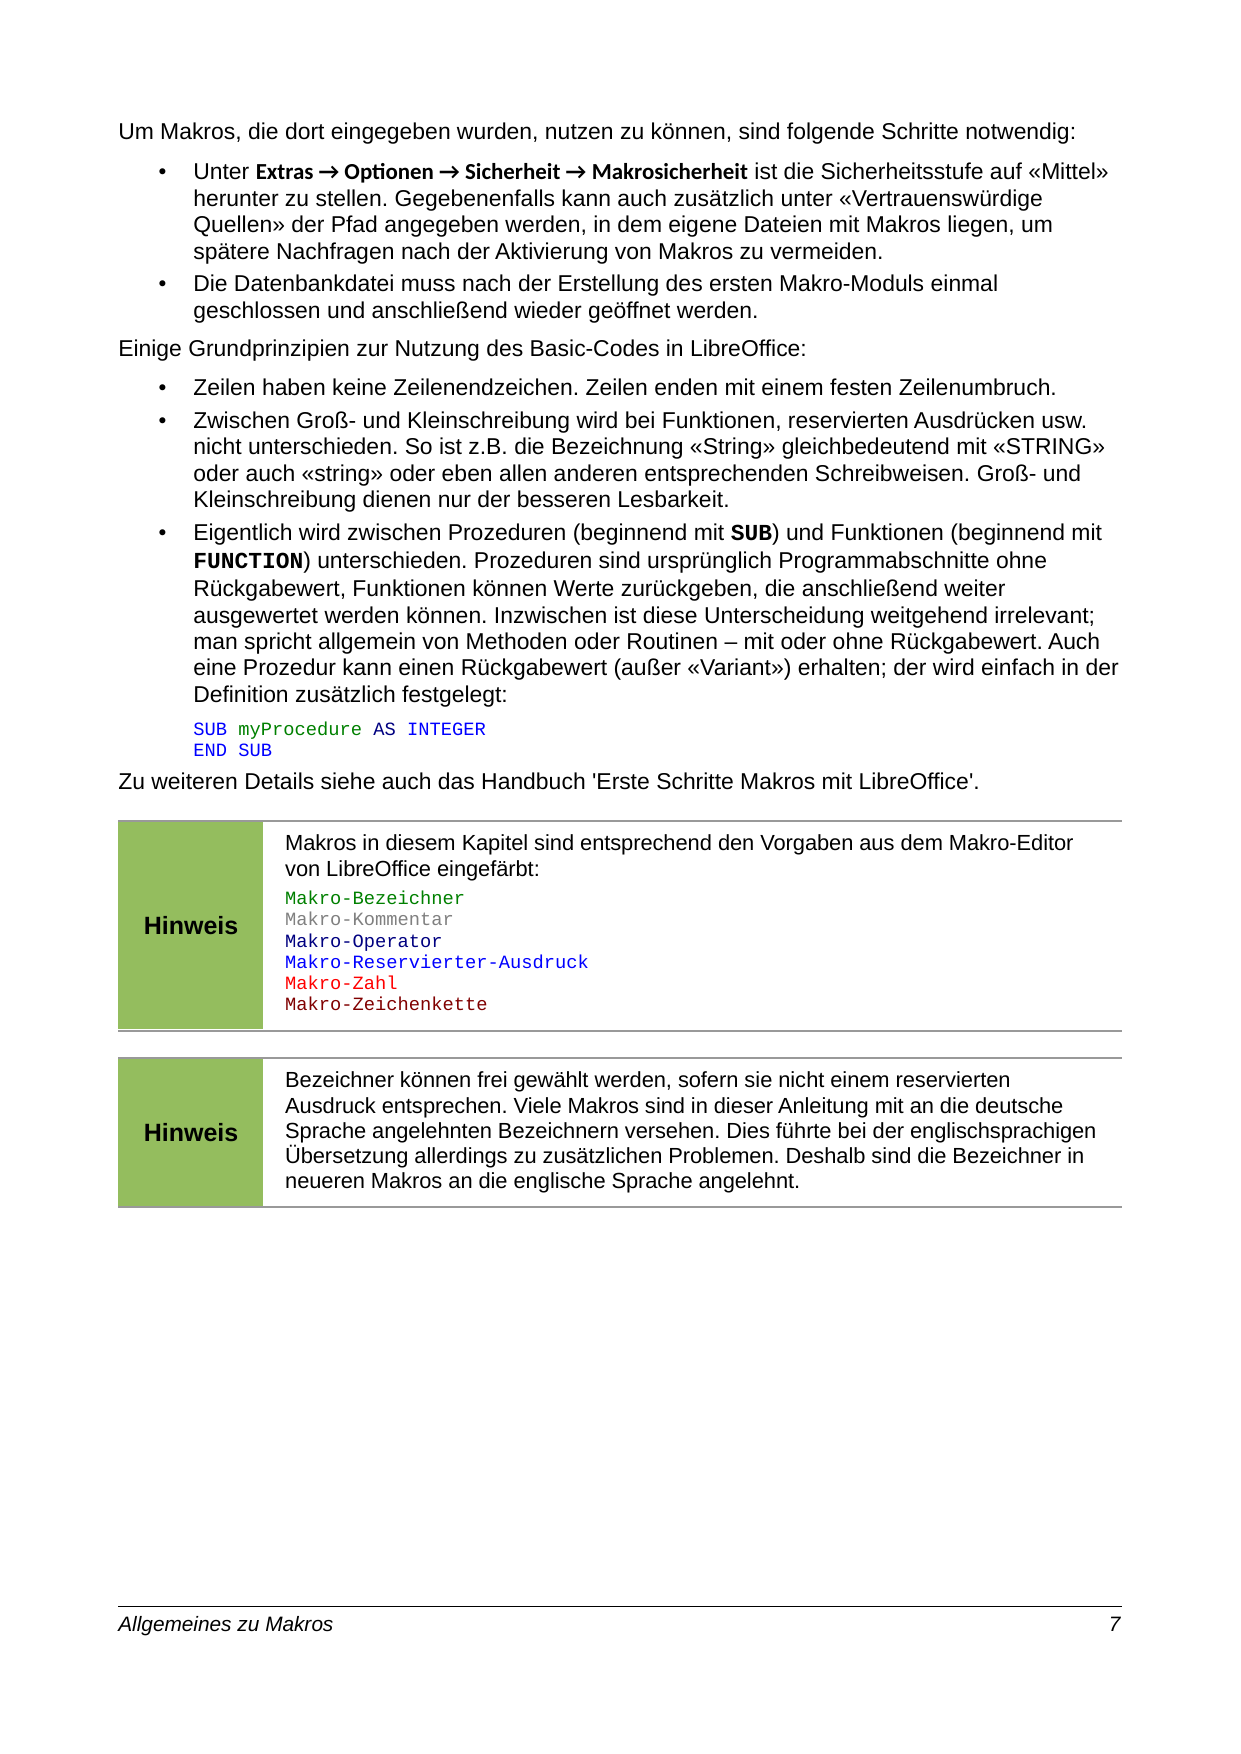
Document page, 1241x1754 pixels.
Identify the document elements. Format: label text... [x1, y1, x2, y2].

table_header Hinweis [118, 822, 263, 1029]
list END SUB [156, 741, 1122, 762]
list SUB myProcedure AS INTEGER [156, 719, 1122, 741]
list Die Datenbankdatei muss nach der Erstellung des ersten Makro-Moduls einmal geschlossen und anschließend wieder geöffnet werden. [156, 270, 1122, 323]
table_header Bezeichner können frei gewählt werden, sofern sie nicht einem reservierten Ausdruck entsprechen. Viele Makros sind in dieser Anleitung mit an die deutsche Sprache angelehnten Bezeichnern versehen. Dies führte bei der englischsprachigen Übersetzung allerdings zu zusätzlichen Problemen. Deshalb sind die Bezeichner in neueren Makros an die englische Sprache angelehnt. [264, 1059, 1122, 1206]
list Zwischen Groß- und Kleinschreibung wird bei Funktionen, reservierten Ausdrücken usw. nicht unterschieden. So ist z.B. die Bezeichnung «String» gleichbedeutend mit «STRING» oder auch «string» oder eben allen anderen entsprechenden Schreibweisen. Groß- und Kleinschreibung dienen nur der besseren Lesbarkeit. [156, 407, 1122, 512]
text Zu weiteren Details siehe auch das Handbuch 'Erste Schritte Makros mit LibreOffice'. [118, 768, 1122, 794]
list Zeilen haben keine Zeilenendzeichen. Zeilen enden mit einem festen Zeilenumbruch. [156, 374, 1122, 401]
text Einige Grundprinzipien zur Nutzung des Basic-Codes in LibreOffice: [118, 335, 1122, 362]
table_header Makros in diesem Kapitel sind entsprechend den Vorgaben aus dem Makro-Editor von LibreOffice eingefärbt: Makro-Bezeichner Makro-Kommentar Makro-Operator Makro-Reservierter-Ausdruck Makro-Zahl Makro-Zeichenkette [264, 822, 1122, 1029]
table_header Hinweis [118, 1059, 263, 1206]
list Eigentlich wird zwischen Prozeduren (beginnend mit SUB) und Funktionen (beginnend mit FUNCTION) unterschieden. Prozeduren sind ursprünglich Programmabschnitte ohne Rückgabewert, Funktionen können Werte zurückgeben, die anschließend weiter ausgewertet werden können. Inzwischen ist diese Unterscheidung weitgehend irrelevant; man spricht allgemein von Methoden oder Routinen – mit oder ohne Rückgabewert. Auch eine Prozedur kann einen Rückgabewert (außer «Variant») erhalten; der wird einfach in der Definition zusätzlich festgelegt: [156, 518, 1122, 707]
text Um Makros, die dort eingegeben wurden, nutzen zu können, sind folgende Schritte notwendig: [118, 118, 1122, 144]
list Unter Extras → Optionen → Sicherheit → Makrosicherheit ist die Sicherheitsstufe auf «Mittel» herunter zu stellen. Gegebenenfalls kann auch zusätzlich unter «Vertrauenswürdige Quellen» der Pfad angegeben werden, in dem eigene Dateien mit Makros liegen, um spätere Nachfragen nach der Aktivierung von Makros zu vermeiden. [156, 157, 1122, 264]
